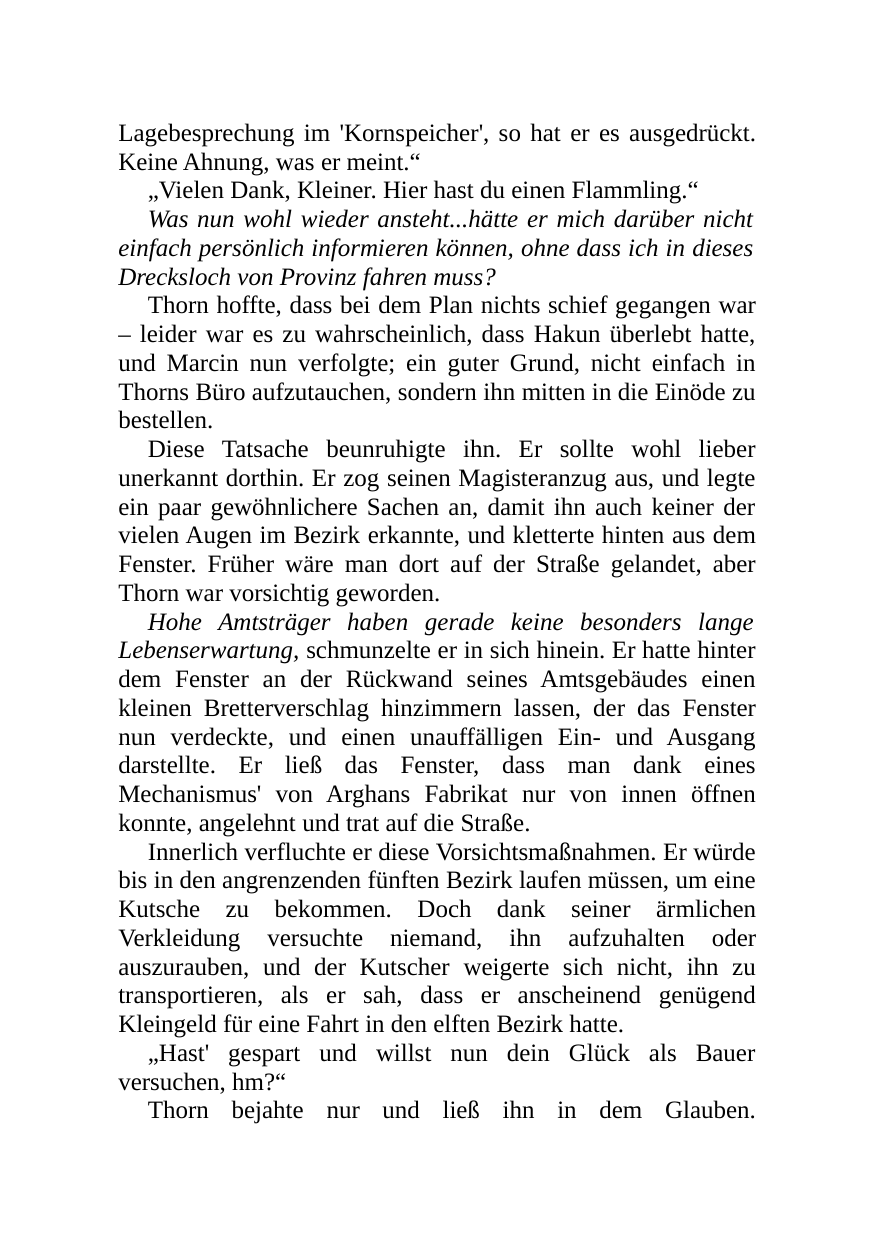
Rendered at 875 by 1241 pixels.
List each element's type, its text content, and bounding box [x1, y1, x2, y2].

text Diese Tatsache beunruhigte ihn. Er sollte wohl lieber unerkannt dorthin. Er zog seinen Magisteranzug aus, und legte ein paar gewöhnlichere Sachen an, damit ihn auch keiner der vielen Augen im Bezirk erkannte, und kletterte hinten aus dem Fenster. Früher wäre man dort auf der Straße gelandet, aber Thorn war vorsichtig geworden. [118, 434, 756, 607]
text Was nun wohl wieder ansteht...hätte er mich darüber nicht einfach persönlich informieren können, ohne dass ich in dieses Drecksloch von Provinz fahren muss? [118, 204, 756, 291]
text „Hast' gespart und willst nun dein Glück als Bauer versuchen, hm?“ [118, 1038, 756, 1096]
text Hohe Amtsträger haben gerade keine besonders lange Lebenserwartung, schmunzelte er in sich hinein. Er hatte hinter dem Fenster an der Rückwand seines Amtsgebäudes einen kleinen Bretterverschlag hinzimmern lassen, der das Fenster nun verdeckte, und einen unauffälligen Ein- und Ausgang darstellte. Er ließ das Fenster, dass man dank eines Mechanismus' von Arghans Fabrikat nur von innen öffnen konnte, angelehnt und trat auf die Straße. [118, 607, 756, 837]
text „Vielen Dank, Kleiner. Hier hast du einen Flammling.“ [118, 176, 756, 204]
text Thorn bejahte nur und ließ ihn in dem Glauben. [118, 1096, 756, 1124]
text Innerlich verfluchte er diese Vorsichtsmaßnahmen. Er würde bis in den angrenzenden fünften Bezirk laufen müssen, um eine Kutsche zu bekommen. Doch dank seiner ärmlichen Verkleidung versuchte niemand, ihn aufzuhalten oder auszurauben, und der Kutscher weigerte sich nicht, ihn zu transportieren, als er sah, dass er anscheinend genügend Kleingeld für eine Fahrt in den elften Bezirk hatte. [118, 837, 756, 1038]
text Thorn hoffte, dass bei dem Plan nichts schief gegangen war – leider war es zu wahrscheinlich, dass Hakun überlebt hatte, und Marcin nun verfolgte; ein guter Grund, nicht einfach in Thorns Büro aufzutauchen, sondern ihn mitten in die Einöde zu bestellen. [118, 291, 756, 434]
text Lagebesprechung im 'Kornspeicher', so hat er es ausgedrückt. Keine Ahnung, was er meint.“ [118, 118, 756, 176]
